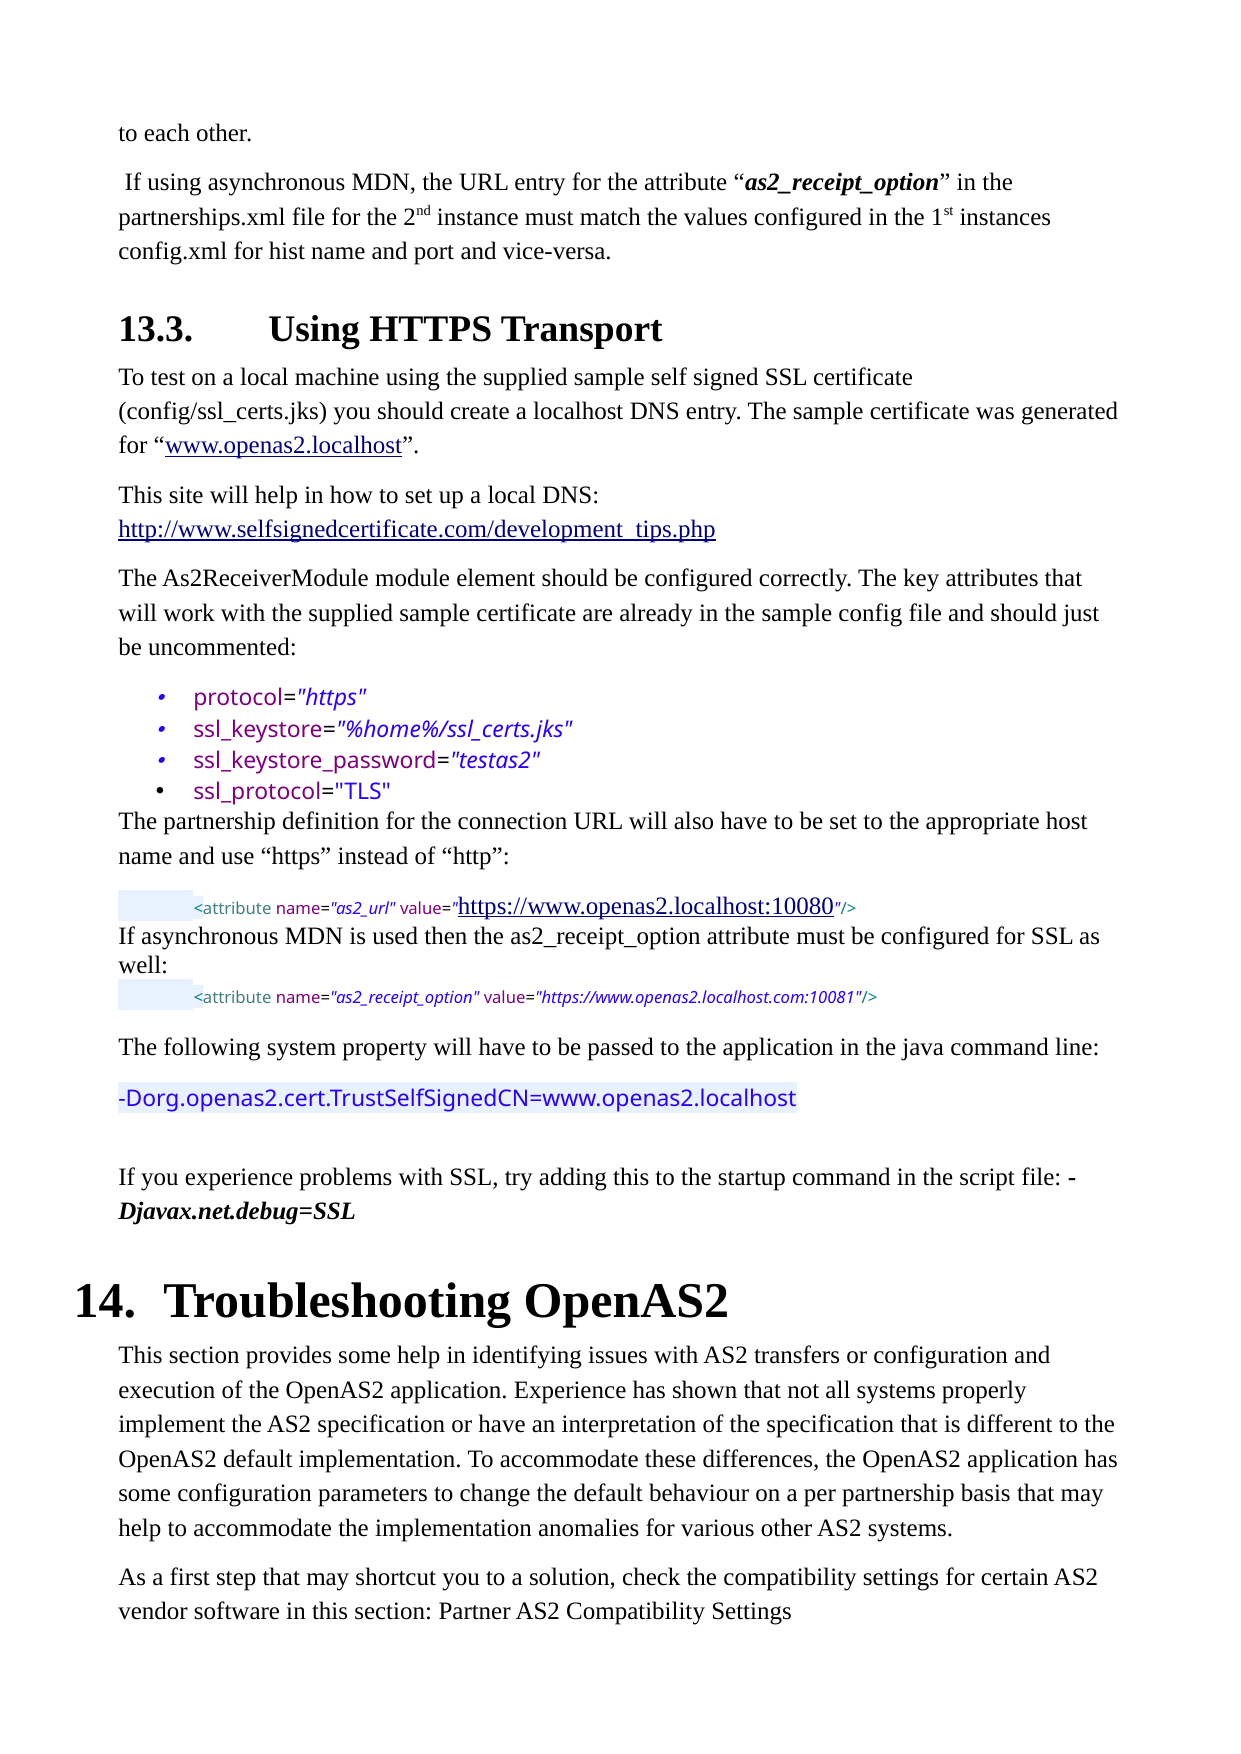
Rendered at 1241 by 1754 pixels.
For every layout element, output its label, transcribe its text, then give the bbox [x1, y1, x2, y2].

text <attribute name="as2_receipt_option" value="https://www.openas2.localhost.com:10081"/> [118, 978, 1122, 1010]
list ssl_keystore_password="testas2" [156, 744, 1122, 775]
text This site will help in how to set up a local DNS: http://www.selfsignedcertificate.com/development_tips.php [118, 480, 1122, 543]
text <attribute name="as2_url" value="https://www.openas2.localhost:10080"/> [118, 890, 1122, 921]
text The partnership definition for the connection URL will also have to be set to the appropriate host name and use “https” instead of “http”: [118, 806, 1122, 869]
text If you experience problems with SSL, try adding this to the startup command in the script file: -Djavax.net.debug=SSL [118, 1162, 1122, 1225]
text If asynchronous MDN is used then the as2_receipt_option attribute must be configured for SSL as well: [118, 921, 1122, 978]
text If using asynchronous MDN, the URL entry for the attribute “as2_receipt_option” in the partnerships.xml file for the 2nd instance must match the values configured in the 1st instances config.xml for hist name and port and vice-versa. [118, 167, 1122, 265]
text The following system property will have to be passed to the application in the java command line: [118, 1032, 1122, 1061]
text to each other. [118, 118, 1122, 147]
text To test on a local machine using the supplied sample self signed SSL certificate (config/ssl_certs.jks) you should create a localhost DNS entry. The sample certificate was generated for “www.openas2.localhost”. [118, 362, 1122, 459]
text -Dorg.openas2.cert.TrustSelfSignedCN=www.openas2.localhost [118, 1082, 1122, 1113]
text The As2ReceiverModule module element should be configured correctly. The key attributes that will work with the supplied sample certificate are already in the sample config file and should just be uncommented: [118, 563, 1122, 661]
list ssl_protocol="TLS" [156, 775, 1122, 806]
text As a first step that may shortcut you to a solution, check the compatibility settings for certain AS2 vendor software in this section: Partner AS2 Compatibility Settings [118, 1562, 1122, 1625]
list protocol="https" [156, 681, 1122, 712]
subtitle Using HTTPS Transport [118, 306, 1122, 349]
subtitle Troubleshooting OpenAS2 [73, 1270, 1122, 1328]
text This section provides some help in identifying issues with AS2 transfers or configuration and execution of the OpenAS2 application. Experience has shown that not all systems properly implement the AS2 specification or have an interpretation of the specification that is different to the OpenAS2 default implementation. To accommodate these differences, the OpenAS2 application has some configuration parameters to change the default behaviour on a per partnership basis that may help to accommodate the implementation anomalies for various other AS2 systems. [118, 1340, 1122, 1542]
list ssl_keystore="%home%/ssl_certs.jks" [156, 712, 1122, 744]
